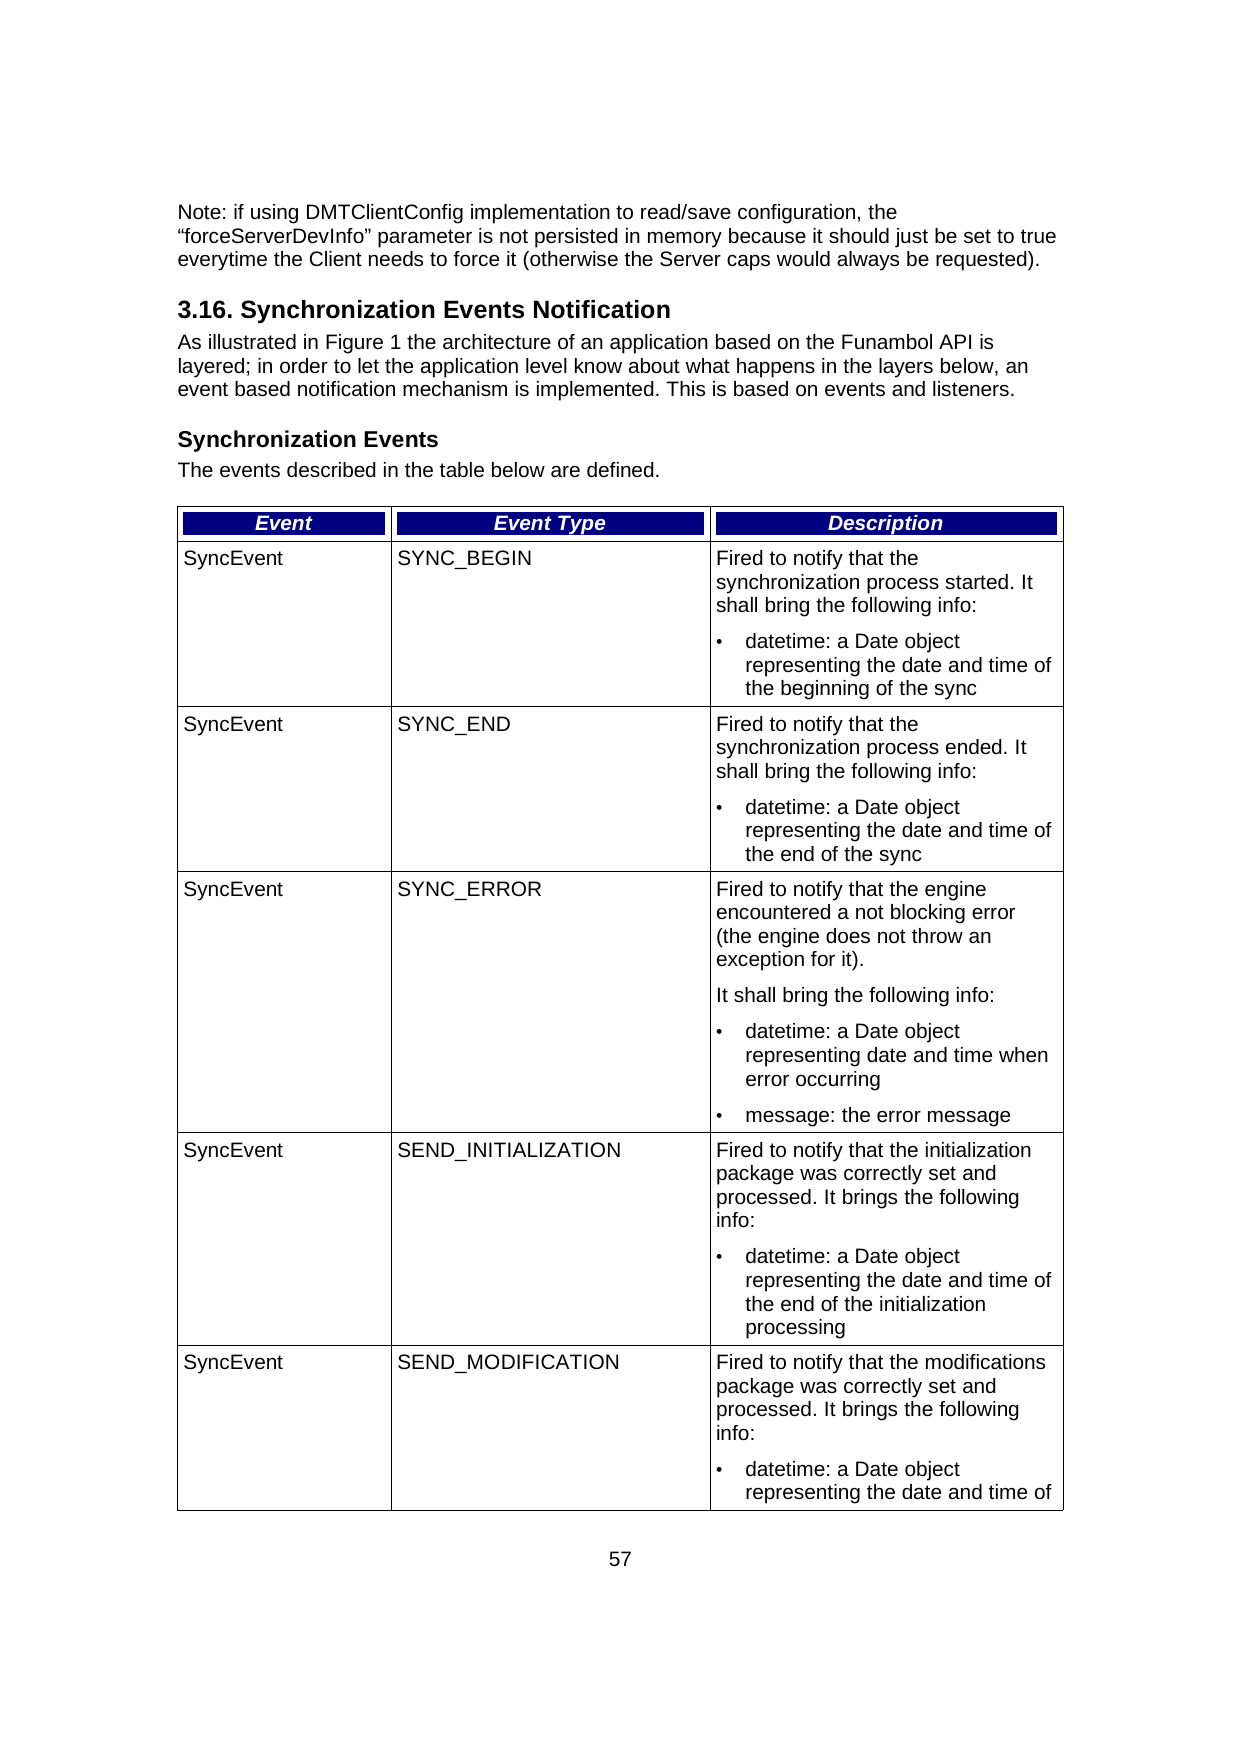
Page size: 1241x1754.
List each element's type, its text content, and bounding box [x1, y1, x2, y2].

table_cell SyncEvent [178, 707, 391, 871]
table_cell Fired to notify that the initialization package was correctly set and processed. It brings the following info: datetime: a Date object representing the date and time of the end of the initialization processing [711, 1133, 1063, 1345]
table_cell SEND_INITIALIZATION [392, 1133, 710, 1345]
table_cell SyncEvent [178, 542, 391, 706]
table_cell SEND_MODIFICATION [392, 1346, 710, 1510]
table_cell SYNC_BEGIN [392, 542, 710, 706]
subtitle Synchronization Events [177, 426, 1063, 452]
table_header Description [711, 507, 1063, 541]
subtitle Synchronization Events Notification [177, 296, 1063, 324]
table_cell Fired to notify that the engine encountered a not blocking error (the engine does not throw an exception for it). It shall bring the following info: datetime: a Date object representing date and time when error occurring message: the error message [711, 872, 1063, 1132]
text Note: if using DMTClientConfig implementation to read/save configuration, the “forceServerDevInfo” parameter is not persisted in memory because it should just be set to true everytime the Client needs to force it (otherwise the Server caps would always be requested). [177, 201, 1063, 271]
table_cell Fired to notify that the synchronization process started. It shall bring the following info: datetime: a Date object representing the date and time of the beginning of the sync [711, 542, 1063, 706]
table_cell Fired to notify that the modifications package was correctly set and processed. It brings the following info: datetime: a Date object representing the date and time of [711, 1346, 1063, 1510]
table_cell SyncEvent [178, 872, 391, 1132]
table_cell SYNC_ERROR [392, 872, 710, 1132]
text The events described in the table below are defined. [177, 458, 1063, 482]
table_header Event [178, 507, 391, 541]
table_cell SyncEvent [178, 1133, 391, 1345]
table_cell SyncEvent [178, 1346, 391, 1510]
table_header Event Type [392, 507, 710, 541]
text As illustrated in Figure 1 the architecture of an application based on the Funambol API is layered; in order to let the application level know about what happens in the layers below, an event based notification mechanism is implemented. This is based on events and listeners. [177, 331, 1063, 401]
table_cell Fired to notify that the synchronization process ended. It shall bring the following info: datetime: a Date object representing the date and time of the end of the sync [711, 707, 1063, 871]
table_cell SYNC_END [392, 707, 710, 871]
